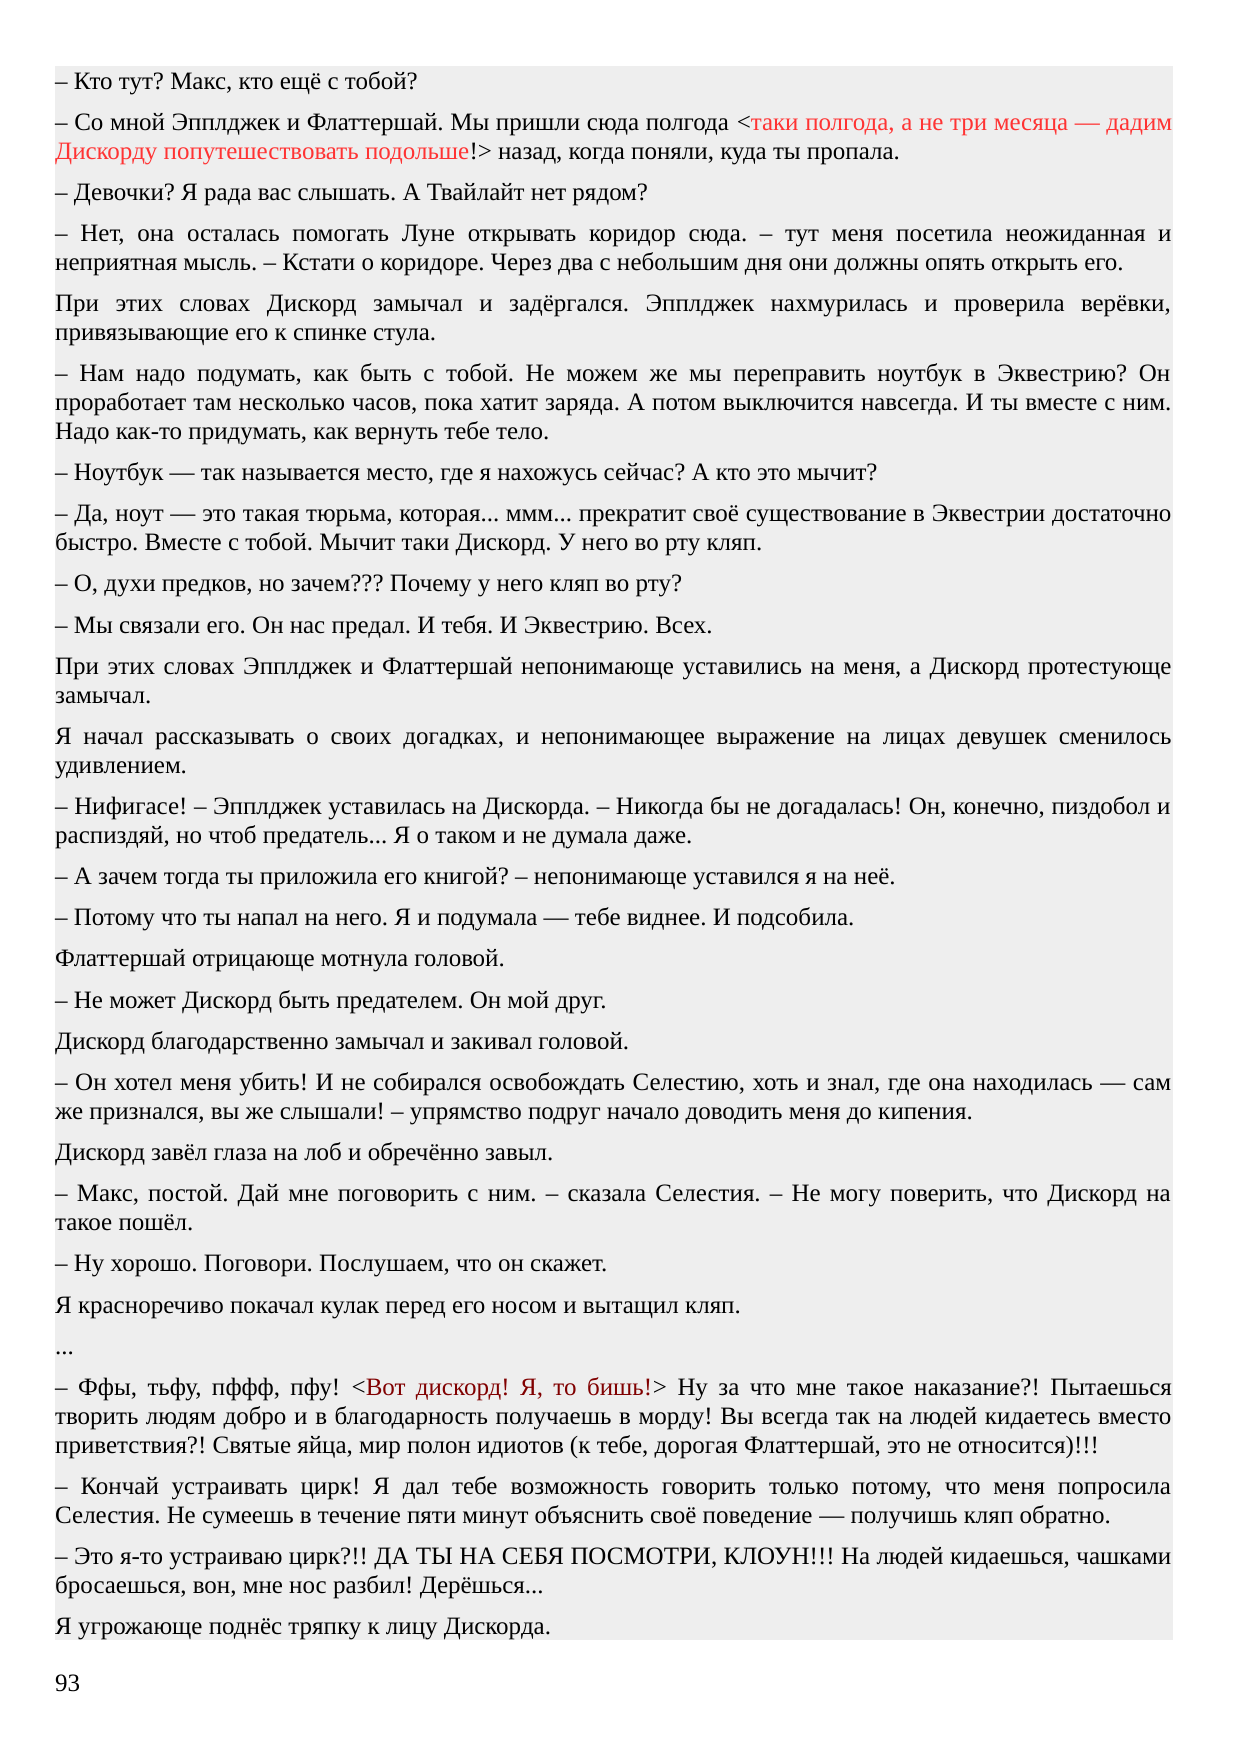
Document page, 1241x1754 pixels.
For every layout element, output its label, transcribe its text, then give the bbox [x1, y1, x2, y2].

text – Кто тут? Макс, кто ещё с тобой? [55, 66, 1173, 95]
text – Нифигасе! – Эпплджек уставилась на Дискорда. – Никогда бы не догадалась! Он, конечно, пиздобол и распиздяй, но чтоб предатель... Я о таком и не думала даже. [55, 791, 1173, 848]
text – Потому что ты напал на него. Я и подумала — тебе виднее. И подсобила. [55, 902, 1173, 931]
text Флаттершай отрицающе мотнула головой. [55, 943, 1173, 972]
text – Ноутбук — так называется место, где я нахожусь сейчас? А кто это мычит? [55, 457, 1173, 486]
text – О, духи предков, но зачем??? Почему у него кляп во рту? [55, 568, 1173, 597]
text – Нет, она осталась помогать Луне открывать коридор сюда. – тут меня посетила неожиданная и неприятная мысль. – Кстати о коридоре. Через два с небольшим дня они должны опять открыть его. [55, 218, 1173, 276]
text При этих словах Дискорд замычал и задёргался. Эпплджек нахмурилась и проверила верёвки, привязывающие его к спинке стула. [55, 288, 1173, 346]
text – Со мной Эпплджек и Флаттершай. Мы пришли сюда полгода <таки полгода, а не три месяца — дадим Дискорду попутешествовать подольше!> назад, когда поняли, куда ты пропала. [55, 107, 1173, 165]
text – Да, ноут — это такая тюрьма, которая... ммм... прекратит своё существование в Эквестрии достаточно быстро. Вместе с тобой. Мычит таки Дискорд. У него во рту кляп. [55, 498, 1173, 556]
text – А зачем тогда ты приложила его книгой? – непонимающе уставился я на неё. [55, 861, 1173, 890]
text – Кончай устраивать цирк! Я дал тебе возможность говорить только потому, что меня попросила Селестия. Не сумеешь в течение пяти минут объяснить своё поведение — получишь кляп обратно. [55, 1471, 1173, 1528]
text Я красноречиво покачал кулак перед его носом и вытащил кляп. [55, 1290, 1173, 1318]
text – Макс, постой. Дай мне поговорить с ним. – сказала Селестия. – Не могу поверить, что Дискорд на такое пошёл. [55, 1178, 1173, 1236]
text – Мы связали его. Он нас предал. И тебя. И Эквестрию. Всех. [55, 610, 1173, 638]
text – Девочки? Я рада вас слышать. А Твайлайт нет рядом? [55, 177, 1173, 206]
text – Не может Дискорд быть предателем. Он мой друг. [55, 985, 1173, 1013]
text – Ффы, тьфу, пффф, пфу! <Вот дискорд! Я, то бишь!> Ну за что мне такое наказание?! Пытаешься творить людям добро и в благодарность получаешь в морду! Вы всегда так на людей кидаетесь вместо приветствия?! Святые яйца, мир полон идиотов (к тебе, дорогая Флаттершай, это не относится)!!! [55, 1372, 1173, 1458]
text – Он хотел меня убить! И не собирался освобождать Селестию, хоть и знал, где она находилась — сам же признался, вы же слышали! – упрямство подруг начало доводить меня до кипения. [55, 1067, 1173, 1125]
text – Нам надо подумать, как быть с тобой. Не можем же мы переправить ноутбук в Эквестрию? Он проработает там несколько часов, пока хатит заряда. А потом выключится навсегда. И ты вместе с ним. Надо как-то придумать, как вернуть тебе тело. [55, 358, 1173, 445]
text При этих словах Эпплджек и Флаттершай непонимающе уставились на меня, а Дискорд протестующе замычал. [55, 651, 1173, 708]
text Я угрожающе поднёс тряпку к лицу Дискорда. [55, 1611, 1173, 1640]
text Дискорд завёл глаза на лоб и обречённо завыл. [55, 1137, 1173, 1166]
text – Это я-то устраиваю цирк?!! ДА ТЫ НА СЕБЯ ПОСМОТРИ, КЛОУН!!! На людей кидаешься, чашками бросаешься, вон, мне нос разбил! Дерёшься... [55, 1541, 1173, 1598]
text ... [55, 1331, 1173, 1360]
text – Ну хорошо. Поговори. Послушаем, что он скажет. [55, 1248, 1173, 1277]
text Дискорд благодарственно замычал и закивал головой. [55, 1026, 1173, 1055]
text Я начал рассказывать о своих догадках, и непонимающее выражение на лицах девушек сменилось удивлением. [55, 721, 1173, 778]
